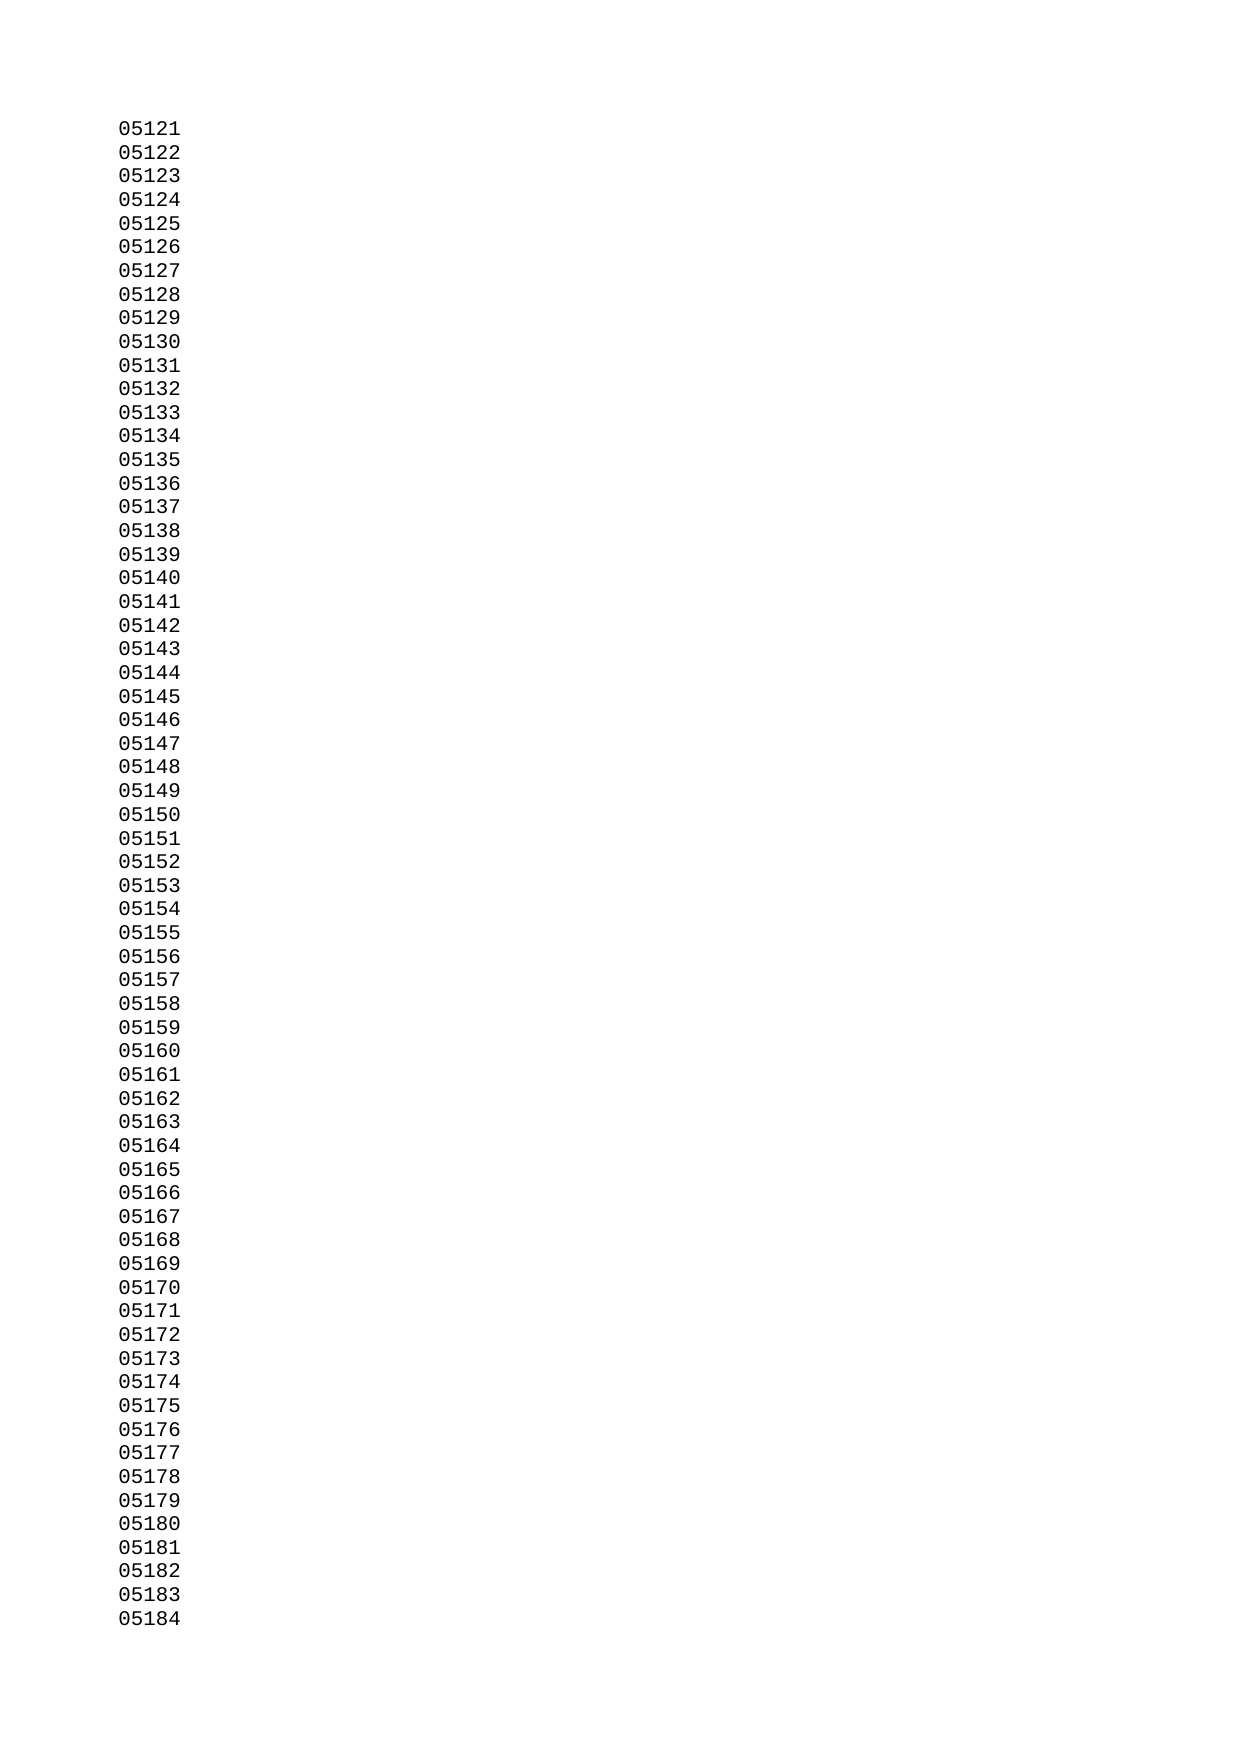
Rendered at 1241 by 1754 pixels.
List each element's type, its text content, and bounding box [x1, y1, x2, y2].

text 05158 [118, 993, 1122, 1017]
text 05146 [118, 709, 1122, 733]
text 05165 [118, 1158, 1122, 1182]
text 05168 [118, 1229, 1122, 1253]
text 05167 [118, 1206, 1122, 1229]
text 05148 [118, 757, 1122, 780]
text 05180 [118, 1513, 1122, 1537]
text 05137 [118, 496, 1122, 520]
text 05160 [118, 1040, 1122, 1064]
text 05150 [118, 804, 1122, 827]
text 05149 [118, 780, 1122, 804]
text 05128 [118, 284, 1122, 307]
text 05138 [118, 520, 1122, 544]
text 05179 [118, 1489, 1122, 1513]
text 05159 [118, 1017, 1122, 1040]
text 05123 [118, 165, 1122, 189]
text 05152 [118, 851, 1122, 875]
text 05143 [118, 638, 1122, 662]
text 05172 [118, 1324, 1122, 1348]
text 05176 [118, 1419, 1122, 1442]
text 05142 [118, 615, 1122, 638]
text 05134 [118, 426, 1122, 449]
text 05181 [118, 1537, 1122, 1561]
text 05164 [118, 1135, 1122, 1158]
text 05136 [118, 473, 1122, 496]
text 05135 [118, 449, 1122, 473]
text 05140 [118, 567, 1122, 591]
text 05153 [118, 875, 1122, 898]
text 05130 [118, 331, 1122, 354]
text 05145 [118, 686, 1122, 709]
text 05125 [118, 213, 1122, 236]
text 05151 [118, 827, 1122, 851]
text 05161 [118, 1064, 1122, 1088]
text 05173 [118, 1348, 1122, 1371]
text 05177 [118, 1442, 1122, 1466]
text 05166 [118, 1182, 1122, 1206]
text 05170 [118, 1277, 1122, 1300]
text 05182 [118, 1561, 1122, 1584]
text 05147 [118, 733, 1122, 757]
text 05174 [118, 1371, 1122, 1395]
text 05126 [118, 236, 1122, 260]
text 05139 [118, 544, 1122, 567]
text 05141 [118, 591, 1122, 615]
text 05154 [118, 898, 1122, 922]
text 05175 [118, 1395, 1122, 1419]
text 05156 [118, 946, 1122, 969]
text 05169 [118, 1253, 1122, 1277]
text 05162 [118, 1088, 1122, 1111]
text 05132 [118, 378, 1122, 402]
text 05127 [118, 260, 1122, 284]
text 05178 [118, 1466, 1122, 1489]
text 05163 [118, 1111, 1122, 1135]
text 05183 [118, 1584, 1122, 1608]
text 05121 [118, 118, 1122, 142]
text 05184 [118, 1608, 1122, 1631]
text 05171 [118, 1300, 1122, 1324]
text 05155 [118, 922, 1122, 946]
text 05157 [118, 969, 1122, 993]
text 05131 [118, 354, 1122, 378]
text 05144 [118, 662, 1122, 686]
text 05133 [118, 402, 1122, 426]
text 05122 [118, 142, 1122, 165]
text 05124 [118, 189, 1122, 213]
text 05129 [118, 307, 1122, 331]
